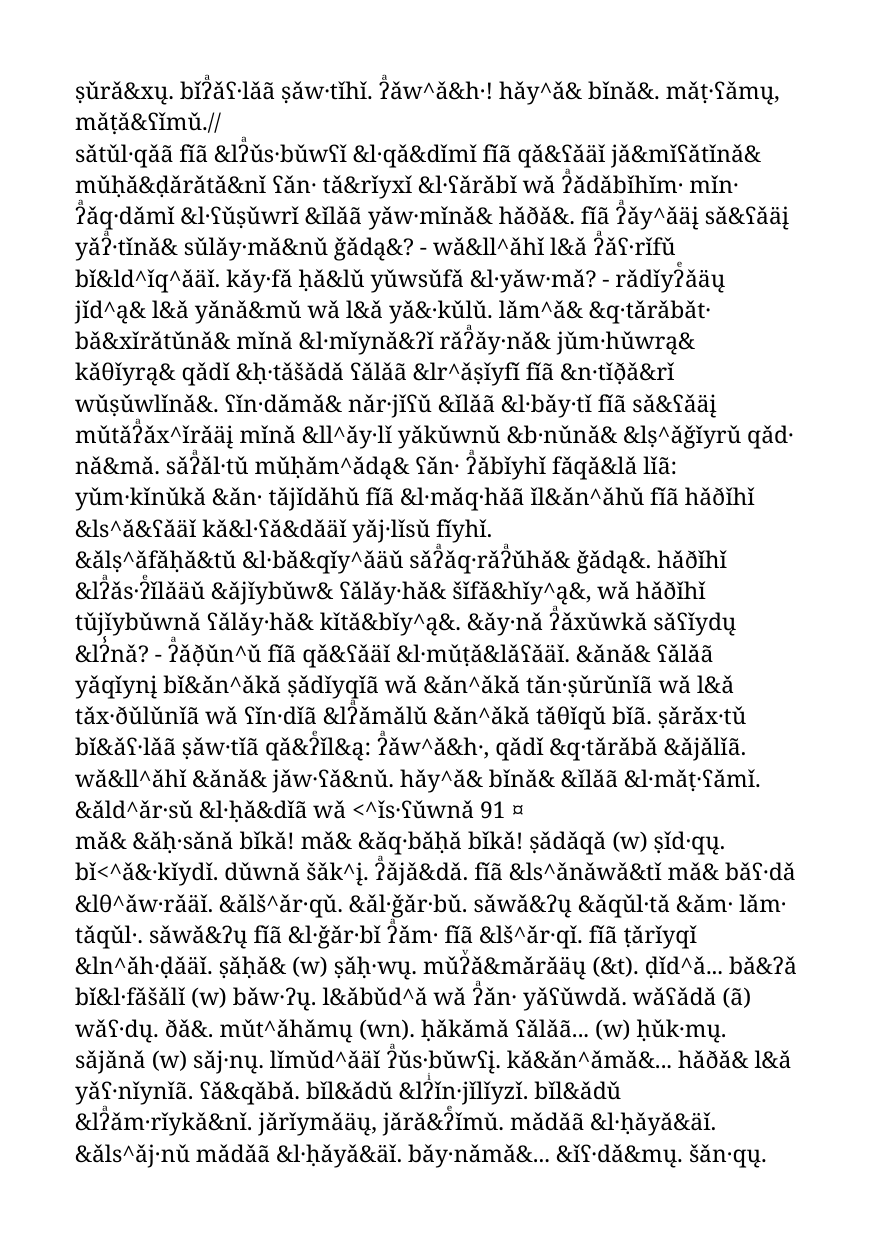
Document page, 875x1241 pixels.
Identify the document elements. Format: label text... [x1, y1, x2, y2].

text sǎtǔl·qǎã fǐã &lʔͣǔs·bǔwʕǐ &l·qǎ&dǐmǐ fǐã qǎ&ʕǎäǐ jǎ&mǐʕǎtǐnǎ& mǔḥǎ&ḍǎrǎtǎ&nǐ ʕǎn· tǎ&rǐyxǐ &l·ʕǎrǎbǐ wǎ ʔͣǎdǎbǐhǐm· mǐn· ʔͣǎq·dǎmǐ &l·ʕǔṣǔwrǐ &ǐlǎã yǎw·mǐnǎ& hǎðǎ&. fǐã ʔͣǎy^ǎäį sǎ&ʕǎäį yǎʔͣ·tǐnǎ& sǔlǎy·mǎ&nǔ ǧǎdą&? - wǎ&ll^ǎhǐ l&ǎ ʔͣǎʕ·rǐfǔ bǐ&ld^ǐq^ǎäǐ. kǎy·fǎ ḥǎ&lǔ yǔwsǔfǎ &l·yǎw·mǎ? - rǎdǐyʔͤǎäų jǐd^ą& l&ǎ yǎnǎ&mǔ wǎ l&ǎ yǎ&·kǔlǔ. lǎm^ǎ& &q·tǎrǎbǎt· bǎ&xǐrǎtǔnǎ& mǐnǎ &l·mǐynǎ&ʔǐ rǎʔͣǎy·nǎ& jǔm·hǔwrą& kǎθǐyrą& qǎdǐ &ḥ·tǎšǎdǎ ʕǎlǎã &lr^ǎṣǐyfǐ fǐã &n·tǐð̣ǎ&rǐ wǔṣǔwlǐnǎ&. ʕǐn·dǎmǎ& nǎr·jǐʕǔ &ǐlǎã &l·bǎy·tǐ fǐã sǎ&ʕǎäį mǔtǎʔͣǎx^ǐrǎäį mǐnǎ &ll^ǎy·lǐ yǎkǔwnǔ &b·nǔnǎ& &lṣ^ǎǧǐyrǔ qǎd· nǎ&mǎ. sǎʔͣǎl·tǔ mǔḥǎm^ǎdą& ʕǎn· ʔͣǎbǐyhǐ fǎqǎ&lǎ lǐã: yǔm·kǐnǔkǎ &ǎn· tǎjǐdǎhǔ fǐã &l·mǎq·hǎã ǐl&ǎn^ǎhǔ fǐã hǎðǐhǐ &ls^ǎ&ʕǎäǐ kǎ&l·ʕǎ&dǎäǐ yǎj·lǐsǔ fǐyhǐ. [75, 137, 799, 544]
text &ǎlṣ^ǎfǎḥǎ&tǔ &l·bǎ&qǐy^ǎäǔ sǎʔͣǎq·rǎʔͣǔhǎ& ǧǎdą&. hǎðǐhǐ &lʔͣǎs·ʔͤǐlǎäǔ &ǎjǐybǔw& ʕǎlǎy·hǎ& šǐfǎ&hǐy^ą&, wǎ hǎðǐhǐ tǔjǐybǔwnǎ ʕǎlǎy·hǎ& kǐtǎ&bǐy^ą&. &ǎy·nǎ ʔͣǎxǔwkǎ sǎʕǐydų &lʔ̾nǎ? - ʔͣǎð̣ǔn^ǔ fǐã qǎ&ʕǎäǐ &l·mǔṭǎ&lǎʕǎäǐ. &ǎnǎ& ʕǎlǎã yǎqǐynį bǐ&ǎn^ǎkǎ ṣǎdǐyqǐã wǎ &ǎn^ǎkǎ tǎn·ṣǔrǔnǐã wǎ l&ǎ tǎx·ðǔlǔnǐã wǎ ʕǐn·dǐã &lʔͣǎmǎlǔ &ǎn^ǎkǎ tǎθǐqǔ bǐã. ṣǎrǎx·tǔ bǐ&ǎʕ·lǎã ṣǎw·tǐã qǎ&ʔͤǐl&ą: ʔͣǎw^ǎ&h·, qǎdǐ &q·tǎrǎbǎ &ǎjǎlǐã. wǎ&ll^ǎhǐ &ǎnǎ& jǎw·ʕǎ&nǔ. hǎy^ǎ& bǐnǎ& &ǐlǎã &l·mǎṭ·ʕǎmǐ. [75, 544, 799, 794]
text ṣǔrǎ&xų. bǐʔͣǎʕ·lǎã ṣǎw·tǐhǐ. ʔͣǎw^ǎ&h·! hǎy^ǎ& bǐnǎ&. mǎṭ·ʕǎmų, mǎṭǎ&ʕǐmǔ.// [75, 75, 799, 137]
text mǎ& &ǎḥ·sǎnǎ bǐkǎ! mǎ& &ǎq·bǎḥǎ bǐkǎ! ṣǎdǎqǎ (w) ṣǐd·qų. bǐ<^ǎ&·kǐydǐ. dǔwnǎ šǎk^į. ʔͣǎjǎ&dǎ. fǐã &ls^ǎnǎwǎ&tǐ mǎ& bǎʕ·dǎ &lθ^ǎw·rǎäǐ. &ǎlš^ǎr·qǔ. &ǎl·ǧǎr·bǔ. sǎwǎ&ʔų &ǎqǔl·tǎ &ǎm· lǎm· tǎqǔl·. sǎwǎ&ʔų fǐã &l·ǧǎr·bǐ ʔͣǎm· fǐã &lš^ǎr·qǐ. fǐã ṭǎrǐyqǐ &ln^ǎh·ḍǎäǐ. ṣǎḥǎ& (w) ṣǎḥ·wų. mǔʔͮǎ&mǎrǎäų (&t). ḍǐd^ǎ... bǎ&ʔǎ bǐ&l·fǎšǎlǐ (w) bǎw·ʔų. l&ǎbǔd^ǎ wǎ ʔͣǎn· yǎʕǔwdǎ. wǎʕǎdǎ (ã) wǎʕ·dų. ðǎ&. mǔt^ǎhǎmų (wn). ḥǎkǎmǎ ʕǎlǎã... (w) ḥǔk·mų. sǎjǎnǎ (w) sǎj·nų. lǐmǔd^ǎäǐ ʔͣǔs·bǔwʕį. kǎ&ǎn^ǎmǎ&... hǎðǎ& l&ǎ yǎʕ·nǐynǐã. ʕǎ&qǎbǎ. bǐl&ǎdǔ &lʔͥǐn·jǐlǐyzǐ. bǐl&ǎdǔ &lʔͣǎm·rǐykǎ&nǐ. jǎrǐymǎäų, jǎrǎ&ʔͤǐmǔ. mǎdǎã &l·ḥǎyǎ&äǐ. &ǎls^ǎj·nǔ mǎdǎã &l·ḥǎyǎ&äǐ. bǎy·nǎmǎ&... &ǐʕ·dǎ&mų. šǎn·qų. [75, 825, 799, 1169]
text &ǎld^ǎr·sǔ &l·ḥǎ&dǐã wǎ <^ǐs·ʕǔwnǎ 91 ¤ [75, 794, 799, 825]
